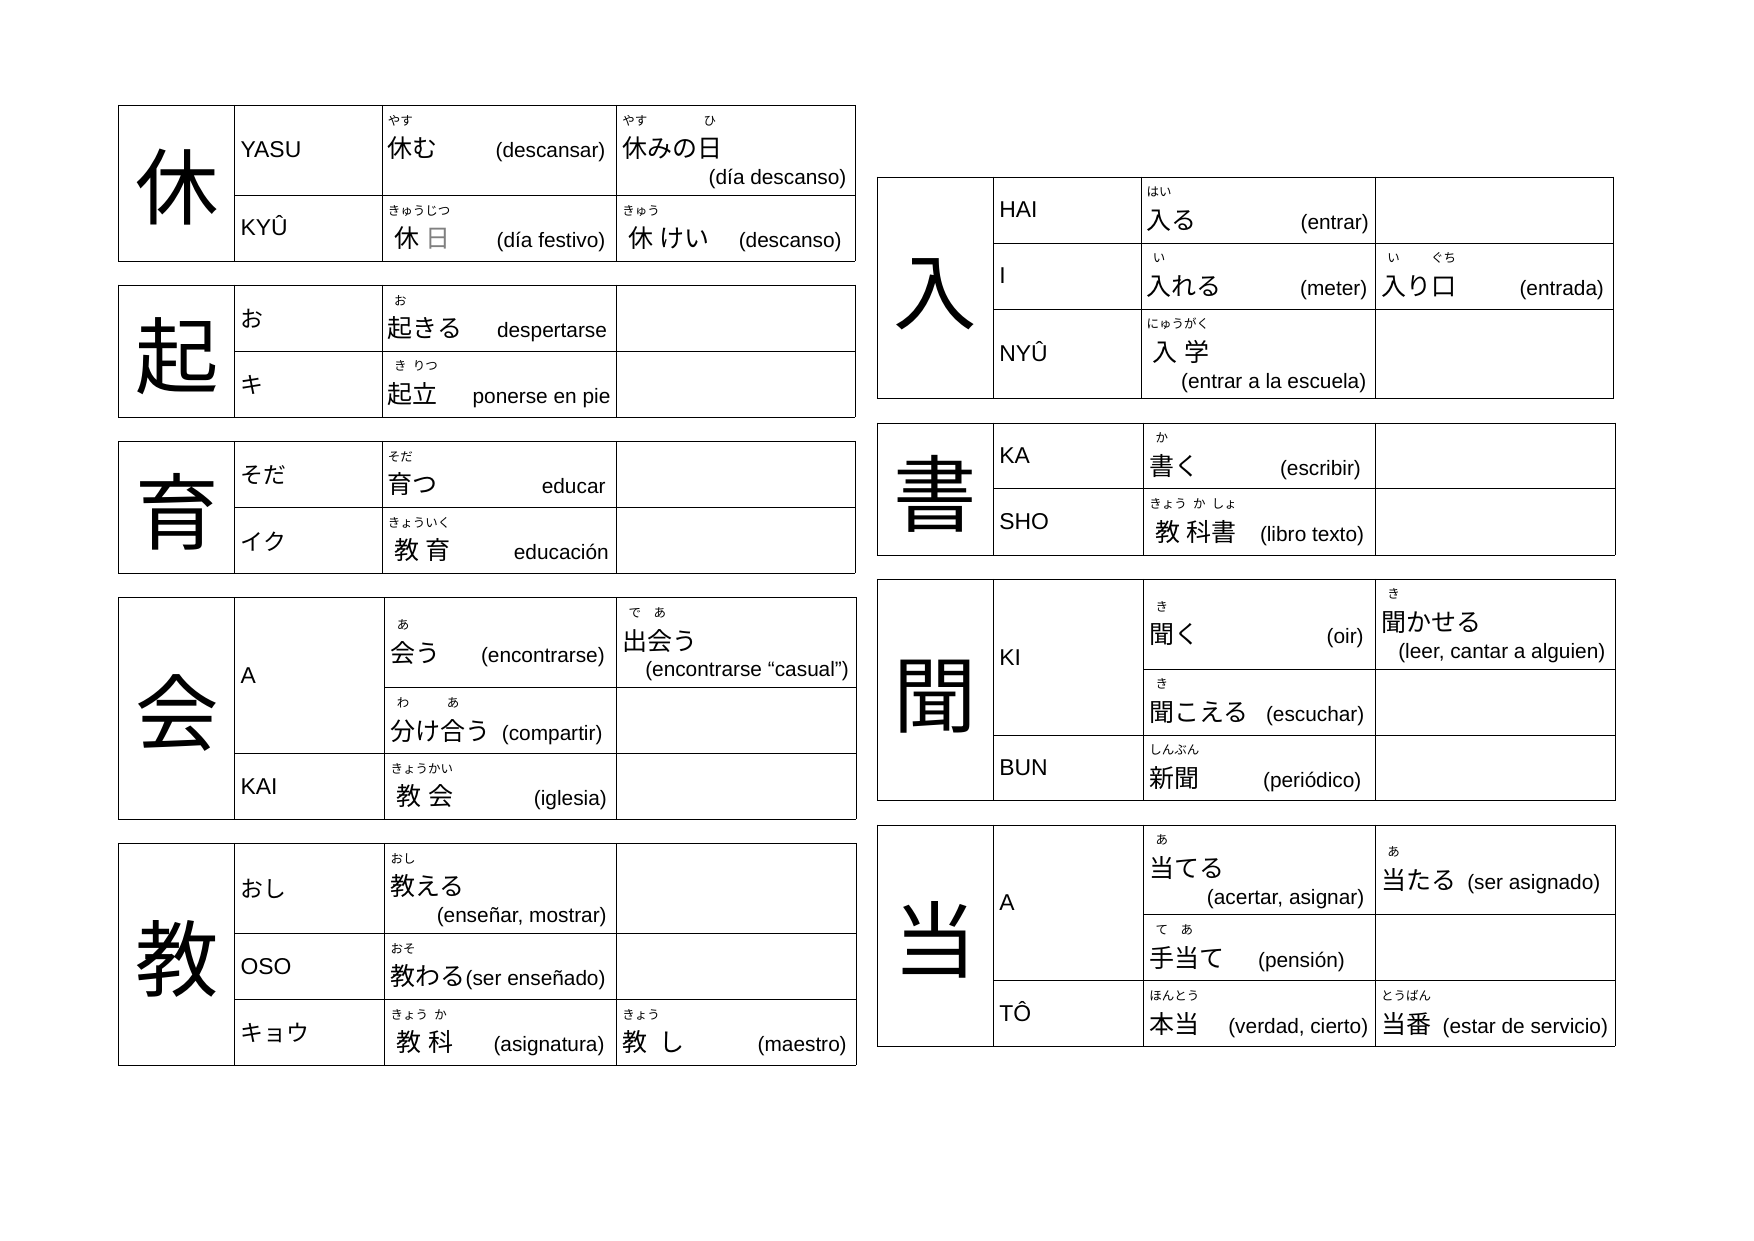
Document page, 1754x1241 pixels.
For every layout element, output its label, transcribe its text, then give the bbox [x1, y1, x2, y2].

table_header 聞きく (oir) [1144, 580, 1375, 668]
table_cell TÔ [994, 981, 1143, 1046]
table_header 教 [119, 844, 234, 1065]
table_cell [617, 934, 856, 999]
table_cell SHO [994, 489, 1143, 554]
table_header 聞 [878, 580, 993, 800]
table_cell 起き立りつ ponerse en pie [383, 352, 616, 417]
table_cell OSO [235, 934, 384, 999]
table_header A [235, 598, 384, 753]
table_cell [1376, 310, 1613, 398]
table_header HAI [994, 178, 1141, 242]
table_cell 入いり口ぐち (entrada) [1376, 244, 1613, 308]
table_cell 手て当あて (pensión) [1144, 915, 1375, 980]
table_header 休やすむ (descansar) [383, 106, 616, 194]
table_header 書かく (escribir) [1144, 424, 1375, 488]
table_cell 新しん聞ぶん (periódico) [1144, 736, 1375, 800]
table_cell [1376, 915, 1615, 980]
table_cell 入にゅう学がく (entrar a la escuela) [1142, 310, 1375, 398]
table_cell 教おそわる(ser enseñado) [385, 934, 616, 999]
table_header そだ [235, 442, 382, 507]
table_cell 休きゅう日じつ (día festivo) [383, 196, 616, 261]
table_header 教おしえる (enseñar, mostrar) [385, 844, 616, 933]
table_header 起 [119, 286, 234, 417]
table_header KI [994, 580, 1143, 734]
table_cell [617, 754, 856, 819]
table_header おし [235, 844, 384, 933]
table_header 会 [119, 598, 234, 819]
table_header 入 [878, 178, 993, 398]
table_header KA [994, 424, 1143, 488]
table_header 書 [878, 424, 993, 554]
table_cell 教きょう会かい (iglesia) [385, 754, 616, 819]
table_header YASU [235, 106, 382, 194]
table_header 会あう (encontrarse) [385, 598, 616, 687]
table_header 育そだつ educar [383, 442, 616, 507]
table_cell 入いれる (meter) [1142, 244, 1375, 308]
table_header 休 [119, 106, 234, 261]
table_cell [617, 508, 855, 573]
table_cell KYÛ [235, 196, 382, 261]
table_cell I [994, 244, 1141, 308]
table_cell 教きょう育いく educación [383, 508, 616, 573]
table_cell 当とう番ばん (estar de servicio) [1376, 981, 1615, 1046]
table_header 起おきる despertarse [383, 286, 616, 351]
table_header 出で会あう (encontrarse “casual”) [617, 598, 856, 687]
table_cell [617, 688, 856, 753]
table_header [1376, 424, 1615, 488]
table_header [617, 844, 856, 933]
table_cell キ [235, 352, 382, 417]
table_header 入はいる (entrar) [1142, 178, 1375, 242]
table_header 聞きかせる (leer, cantar a alguien) [1376, 580, 1615, 668]
table_cell 教きょう科か (asignatura) [385, 1000, 616, 1065]
table_header 当 [878, 826, 993, 1046]
table_header 休やすみの日ひ (día descanso) [617, 106, 855, 194]
table_cell 聞きこえる (escuchar) [1144, 670, 1375, 734]
table_cell KAI [235, 754, 384, 819]
table_cell [1376, 489, 1615, 554]
table_header [617, 286, 855, 351]
table_cell 分わけ合あう (compartir) [385, 688, 616, 753]
table_cell キョウ [235, 1000, 384, 1065]
table_cell [617, 352, 855, 417]
table_header 育 [119, 442, 234, 573]
table_cell NYÛ [994, 310, 1141, 398]
table_header [617, 442, 855, 507]
table_header A [994, 826, 1143, 980]
table_header 当あたる (ser asignado) [1376, 826, 1615, 914]
table_cell 教きょう科か書しょ (libro texto) [1144, 489, 1375, 554]
table_cell 休きゅうけい (descanso) [617, 196, 855, 261]
table_header 当あてる (acertar, asignar) [1144, 826, 1375, 914]
table_header お [235, 286, 382, 351]
table_cell イク [235, 508, 382, 573]
table_cell 本ほん当とう (verdad, cierto) [1144, 981, 1375, 1046]
table_cell BUN [994, 736, 1143, 800]
table_cell 教きょうし (maestro) [617, 1000, 856, 1065]
table_cell [1376, 670, 1615, 734]
table_cell [1376, 736, 1615, 800]
table_header [1376, 178, 1613, 242]
